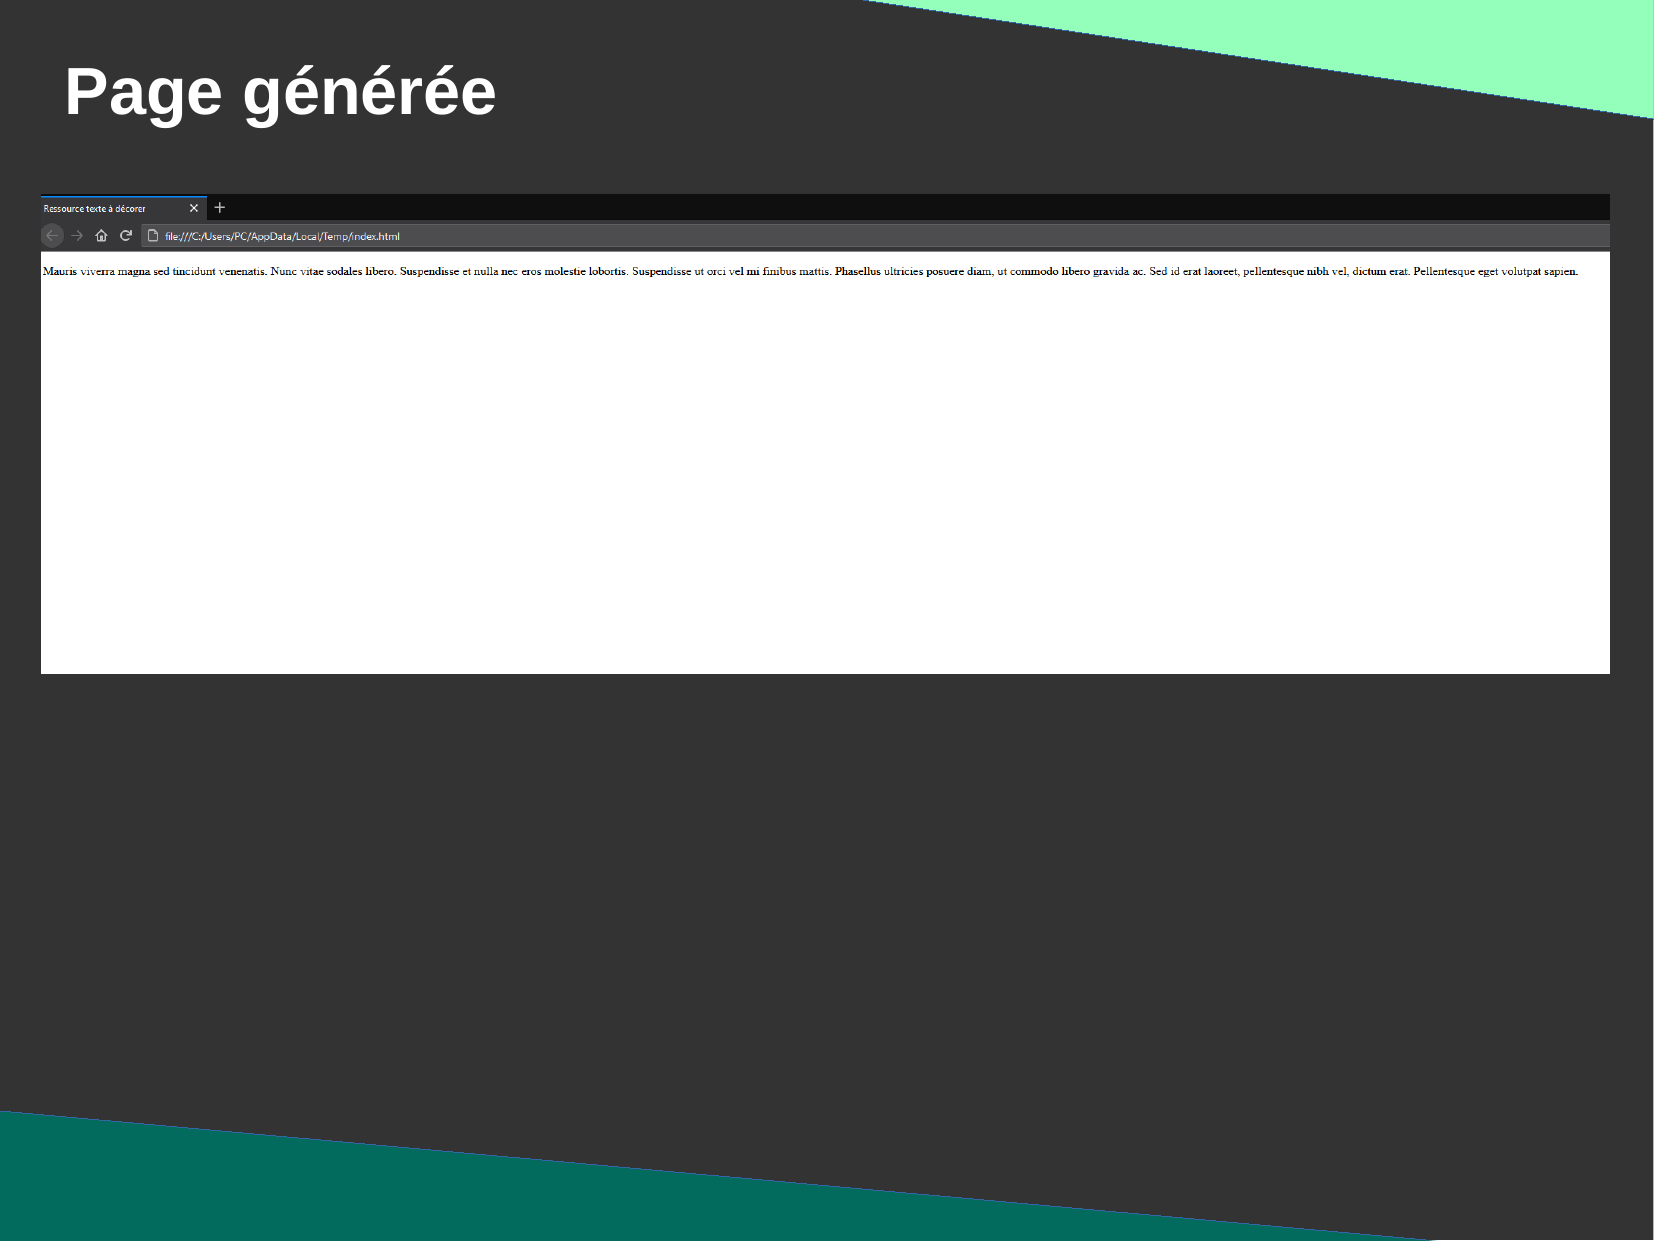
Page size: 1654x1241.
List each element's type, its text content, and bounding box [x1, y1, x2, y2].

text_box [863, 0, 1654, 120]
title Page générée [64, 54, 1553, 157]
picture [41, 194, 1610, 674]
